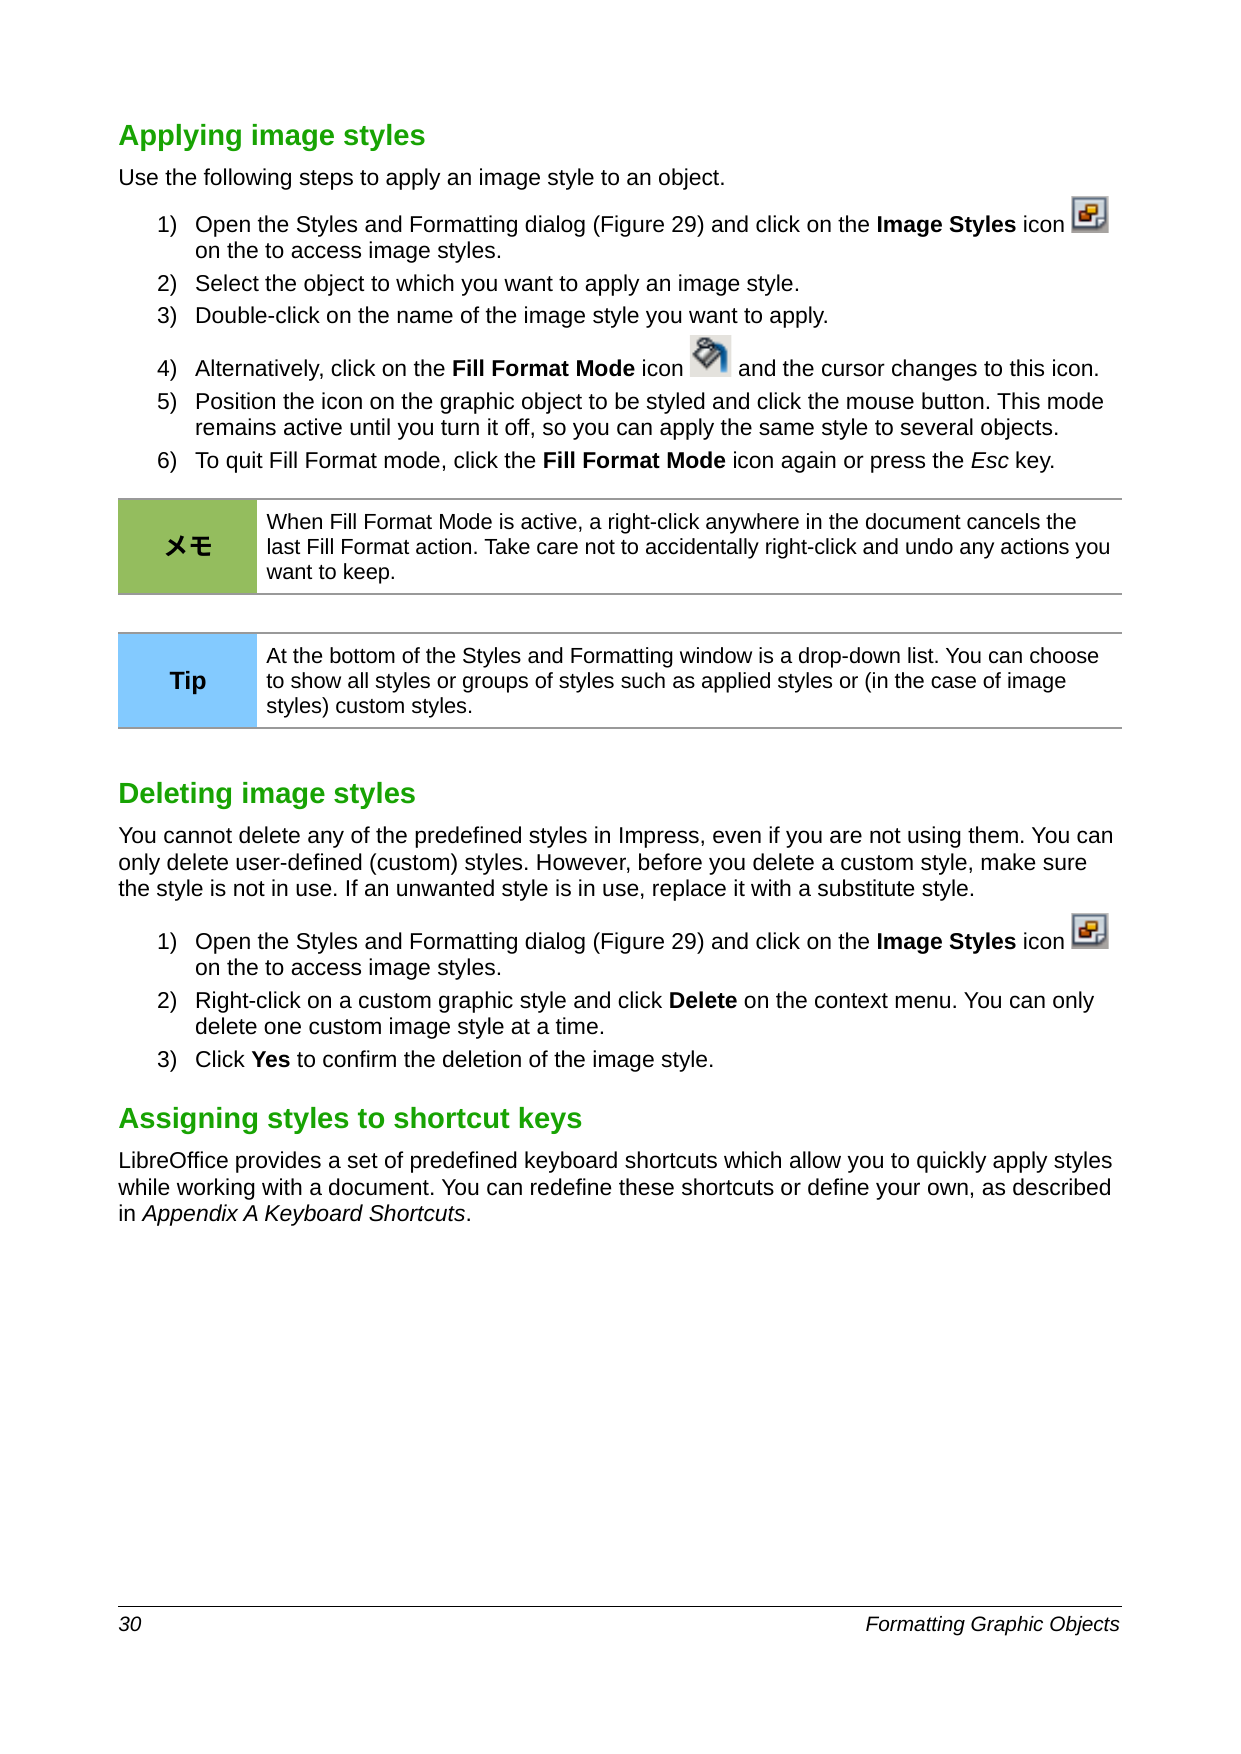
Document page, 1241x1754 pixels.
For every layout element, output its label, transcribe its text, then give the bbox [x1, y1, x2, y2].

list Click Yes to confirm the deletion of the image style. [177, 1046, 1122, 1072]
list Select the object to which you want to apply an image style. [177, 270, 1122, 296]
picture [1071, 913, 1109, 949]
list Right-click on a custom graphic style and click Delete on the context menu. You can only delete one custom image style at a time. [177, 987, 1122, 1039]
table_header Tip [118, 634, 257, 727]
table_header メモ [118, 500, 257, 593]
list Open the Styles and Formatting dialog (Figure 29) and click on the Image Styles icon on the to access image styles. [177, 197, 1122, 263]
list Alternatively, click on the Fill Format Mode icon and the cursor changes to this icon. [177, 335, 1122, 382]
picture [1071, 196, 1109, 233]
text LibreOffice provides a set of predefined keyboard shortcuts which allow you to quickly apply styles while working with a document. You can redefine these shortcuts or define your own, as described in Appendix A Keyboard Shortcuts. [118, 1147, 1122, 1226]
list Open the Styles and Formatting dialog (Figure 29) and click on the Image Styles icon on the to access image styles. [177, 914, 1122, 980]
list To quit Fill Format mode, click the Fill Format Mode icon again or press the Esc key. [177, 447, 1122, 473]
subtitle Applying image styles [118, 118, 1122, 152]
subtitle Deleting image styles [118, 776, 1122, 810]
table_header At the bottom of the Styles and Formatting window is a drop-down list. You can choose to show all styles or groups of styles such as applied styles or (in the case of image styles) custom styles. [258, 634, 1122, 727]
table_header When Fill Format Mode is active, a right-click anywhere in the document cancels the last Fill Format action. Take care not to accidentally right-click and undo any actions you want to keep. [258, 500, 1122, 593]
list Use the following steps to apply an image style to an object. [118, 164, 1122, 190]
text You cannot delete any of the predefined styles in Impress, even if you are not using them. You can only delete user-defined (custom) styles. However, before you delete a custom style, make sure the style is not in use. If an unwanted style is in use, replace it with a substitute style. [118, 822, 1122, 901]
picture [689, 335, 732, 377]
list Position the icon on the graphic object to be styled and click the mouse button. This mode remains active until you turn it off, so you can apply the same style to several objects. [177, 388, 1122, 441]
list Double-click on the name of the image style you want to apply. [177, 302, 1122, 329]
subtitle Assigning styles to shortcut keys [118, 1101, 1122, 1135]
